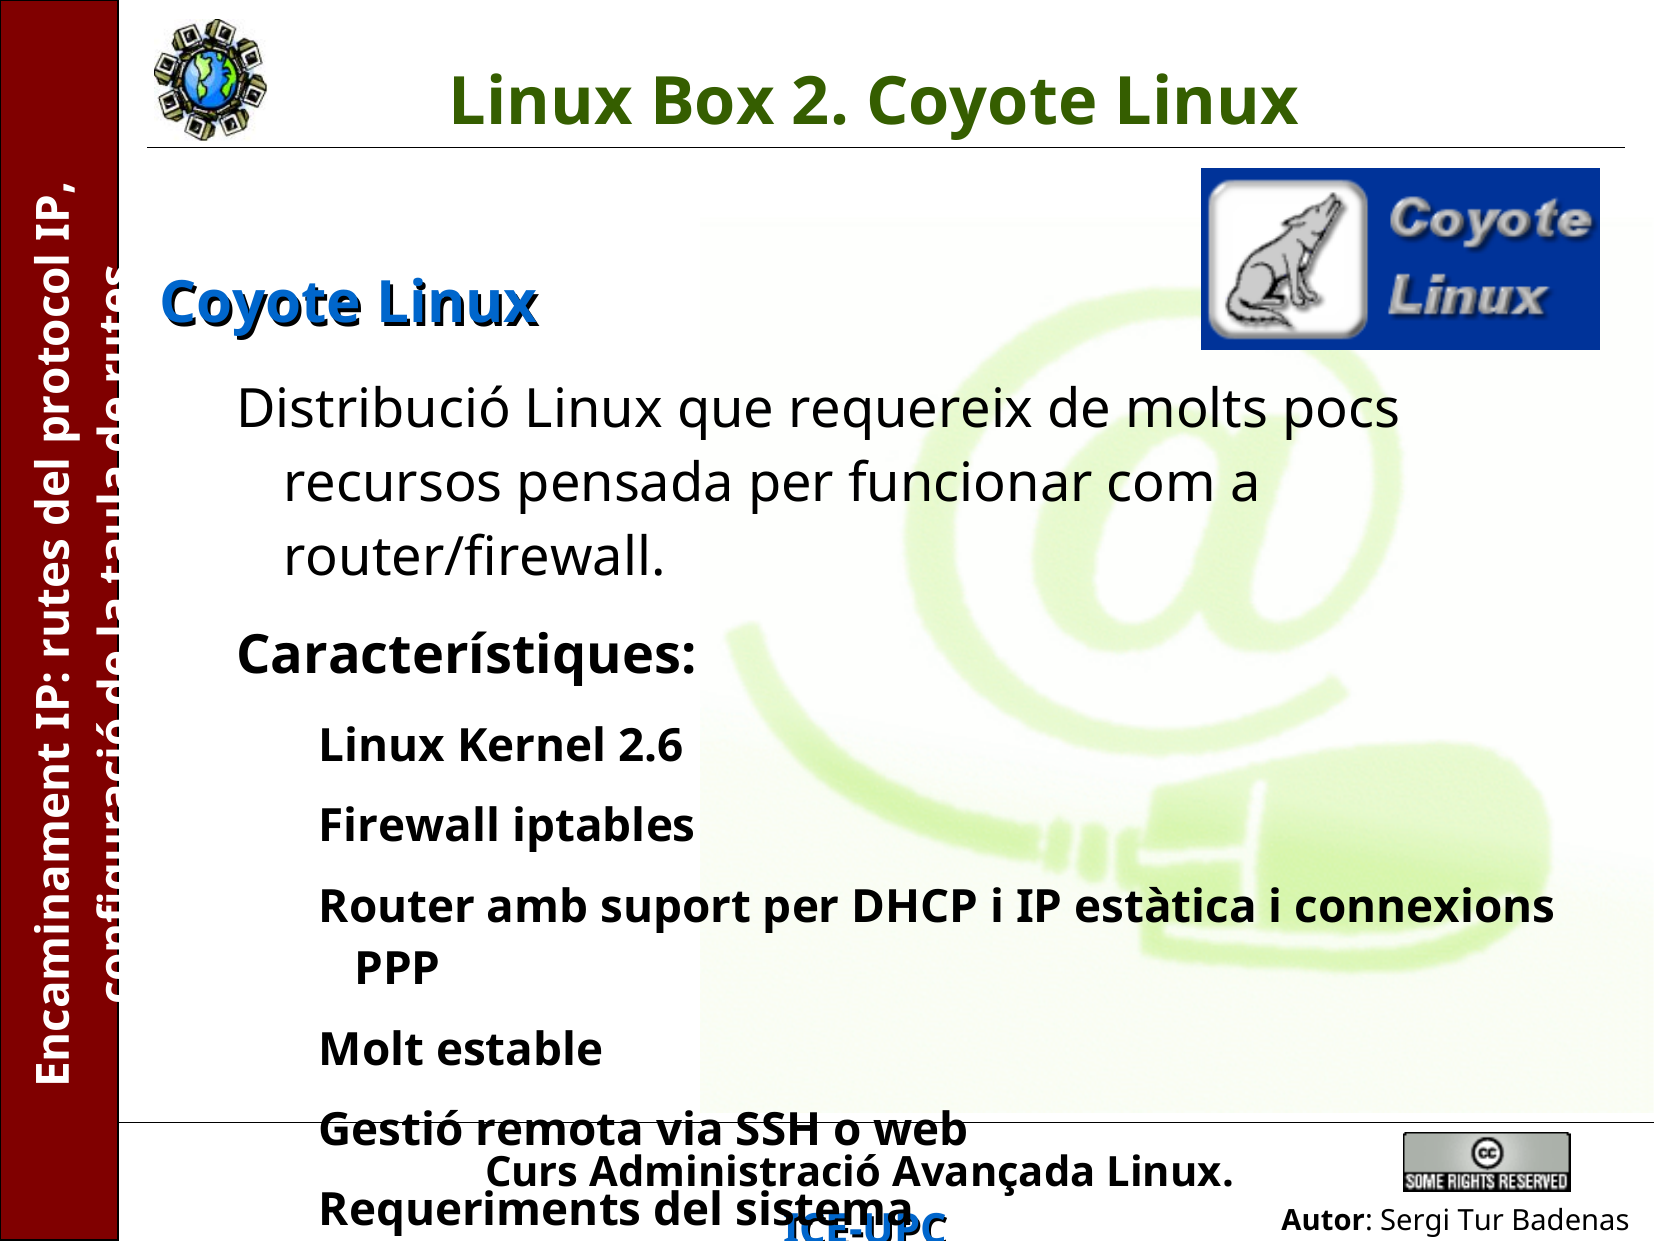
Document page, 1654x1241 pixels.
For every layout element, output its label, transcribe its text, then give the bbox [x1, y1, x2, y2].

list Coyote Linux Distribució Linux que requereix de molts pocs recursos pensada per funcionar com a router/firewall. Característiques: Linux Kernel 2.6 Firewall iptables Router amb suport per DHCP i IP estàtica i connexions PPP Molt estable Gestió remota via SSH o web Requeriments del sistema 486DX/25, 32Mb RAM, CDROM, 2 NICs PCI, 32Mb de disc dur i targeta VGA [141, 260, 1630, 1111]
picture [1403, 1132, 1571, 1192]
title Linux Box 2. Coyote Linux [129, 49, 1619, 148]
picture [154, 19, 268, 49]
picture [700, 168, 1654, 1113]
